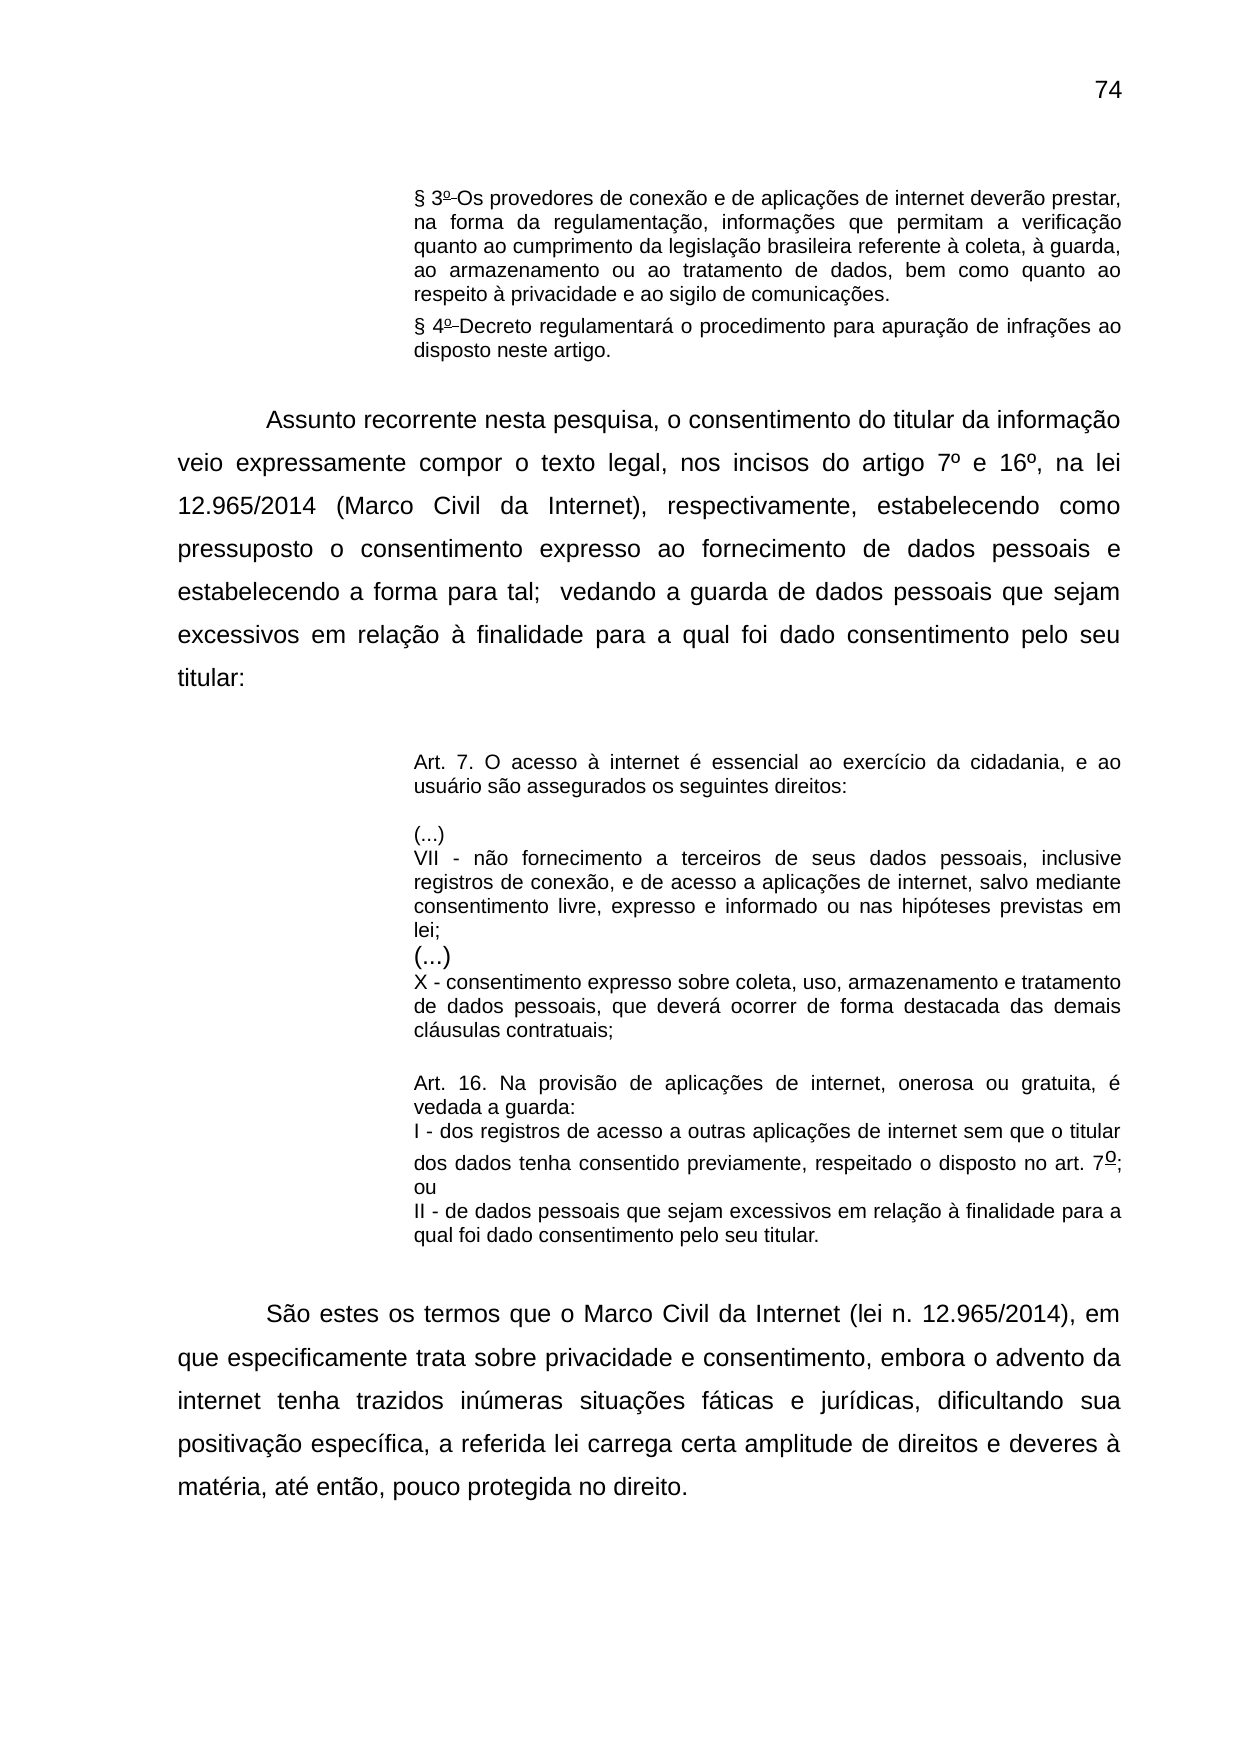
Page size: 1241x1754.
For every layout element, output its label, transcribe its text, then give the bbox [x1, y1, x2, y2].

text II - de dados pessoais que sejam excessivos em relação à finalidade para a qual foi dado consentimento pelo seu titular. [413, 1199, 1122, 1247]
text VII - não fornecimento a terceiros de seus dados pessoais, inclusive registros de conexão, e de acesso a aplicações de internet, salvo mediante consentimento livre, expresso e informado ou nas hipóteses previstas em lei; [413, 846, 1122, 941]
text (...) [413, 822, 1122, 846]
text § 4o Decreto regulamentará o procedimento para apuração de infrações ao disposto neste artigo. [413, 305, 1122, 362]
text Art. 16. Na provisão de aplicações de internet, onerosa ou gratuita, é vedada a guarda: [413, 1071, 1122, 1119]
text Assunto recorrente nesta pesquisa, o consentimento do titular da informação veio expressamente compor o texto legal, nos incisos do artigo 7º e 16º, na lei 12.965/2014 (Marco Civil da Internet), respectivamente, estabelecendo como pressuposto o consentimento expresso ao fornecimento de dados pessoais e estabelecendo a forma para tal; vedando a guarda de dados pessoais que sejam excessivos em relação à finalidade para a qual foi dado consentimento pelo seu titular: [177, 405, 1122, 692]
text Art. 7. O acesso à internet é essencial ao exercício da cidadania, e ao usuário são assegurados os seguintes direitos: [413, 750, 1122, 798]
text I - dos registros de acesso a outras aplicações de internet sem que o titular dos dados tenha consentido previamente, respeitado o disposto no art. 7o; ou [413, 1119, 1122, 1199]
text (...) [413, 941, 1122, 970]
text São estes os termos que o Marco Civil da Internet (lei n. 12.965/2014), em que especificamente trata sobre privacidade e consentimento, embora o advento da internet tenha trazidos inúmeras situações fáticas e jurídicas, dificultando sua positivação específica, a referida lei carrega certa amplitude de direitos e deveres à matéria, até então, pouco protegida no direito. [177, 1299, 1122, 1501]
text § 3o Os provedores de conexão e de aplicações de internet deverão prestar, na forma da regulamentação, informações que permitam a verificação quanto ao cumprimento da legislação brasileira referente à coleta, à guarda, ao armazenamento ou ao tratamento de dados, bem como quanto ao respeito à privacidade e ao sigilo de comunicações. [413, 177, 1122, 305]
text X - consentimento expresso sobre coleta, uso, armazenamento e tratamento de dados pessoais, que deverá ocorrer de forma destacada das demais cláusulas contratuais; [413, 970, 1122, 1042]
